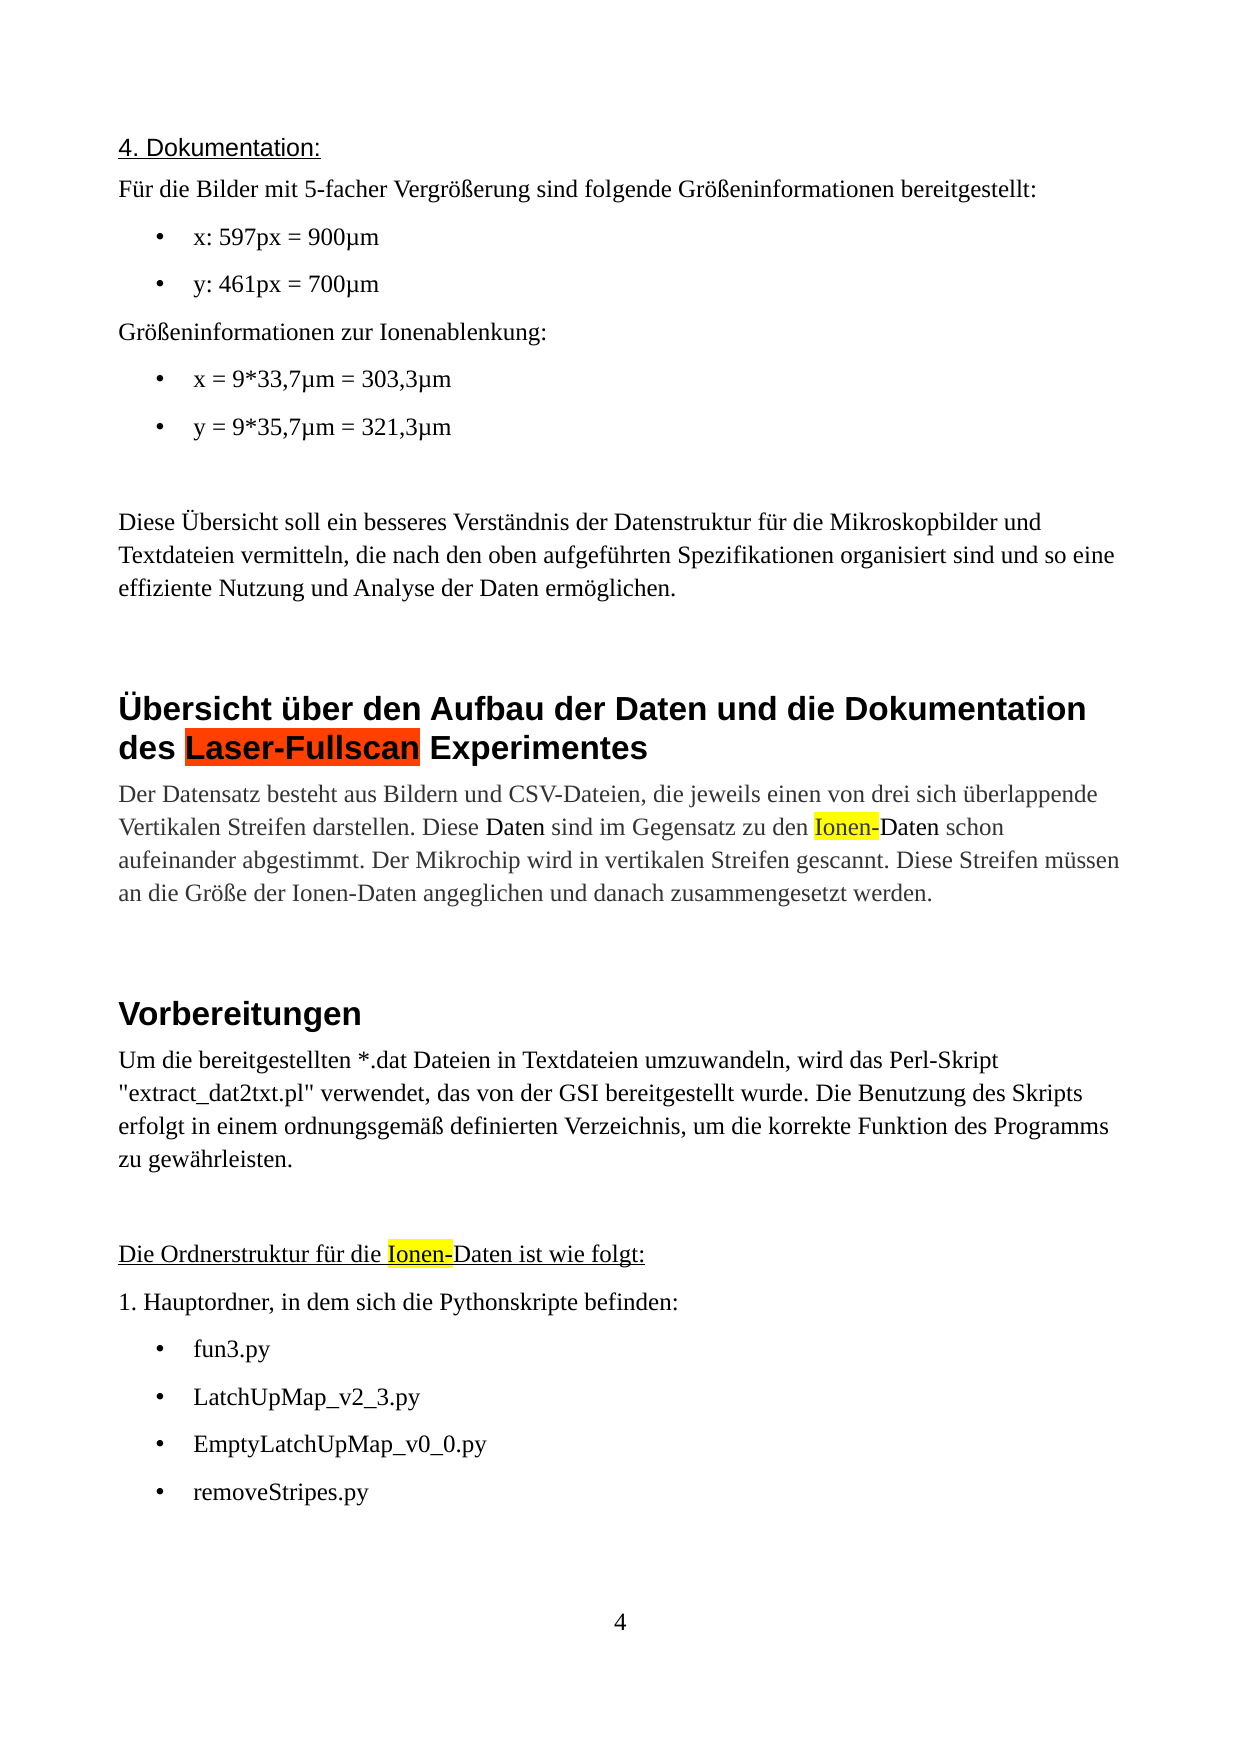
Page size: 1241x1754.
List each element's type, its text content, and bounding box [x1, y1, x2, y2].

text Die Ordnerstruktur für die Ionen-Daten ist wie folgt: [118, 1239, 1122, 1268]
text Diese Übersicht soll ein besseres Verständnis der Datenstruktur für die Mikroskopbilder und Textdateien vermitteln, die nach den oben aufgeführten Spezifikationen organisiert sind und so eine effiziente Nutzung und Analyse der Daten ermöglichen. [118, 507, 1122, 602]
list x = 9*33,7µm = 303,3µm [156, 364, 1122, 393]
list x: 597px = 900µm [156, 222, 1122, 250]
list fun3.py [156, 1334, 1122, 1363]
list y = 9*35,7µm = 321,3µm [156, 412, 1122, 441]
list LatchUpMap_v2_3.py [156, 1382, 1122, 1411]
subtitle Übersicht über den Aufbau der Daten und die Dokumentation des Laser-Fullscan Experimentes [118, 689, 1122, 766]
list removeStripes.py [156, 1477, 1122, 1506]
text Größeninformationen zur Ionenablenkung: [118, 317, 1122, 346]
list EmptyLatchUpMap_v0_0.py [156, 1429, 1122, 1458]
text 1. Hauptordner, in dem sich die Pythonskripte befinden: [118, 1287, 1122, 1315]
subtitle Vorbereitungen [118, 994, 1122, 1032]
text Der Datensatz besteht aus Bildern und CSV-Dateien, die jeweils einen von drei sich überlappende Vertikalen Streifen darstellen. Diese Daten sind im Gegensatz zu den Ionen-Daten schon aufeinander abgestimmt. Der Mikrochip wird in vertikalen Streifen gescannt. Diese Streifen müssen an die Größe der Ionen-Daten angeglichen und danach zusammengesetzt werden. [118, 779, 1122, 906]
text Um die bereitgestellten *.dat Dateien in Textdateien umzuwandeln, wird das Perl-Skript "extract_dat2txt.pl" verwendet, das von der GSI bereitgestellt wurde. Die Benutzung des Skripts erfolgt in einem ordnungsgemäß definierten Verzeichnis, um die korrekte Funktion des Programms zu gewährleisten. [118, 1045, 1122, 1172]
list y: 461px = 700µm [156, 269, 1122, 298]
subtitle 4. Dokumentation: [118, 133, 1122, 161]
text Für die Bilder mit 5-facher Vergrößerung sind folgende Größeninformationen bereitgestellt: [118, 174, 1122, 203]
